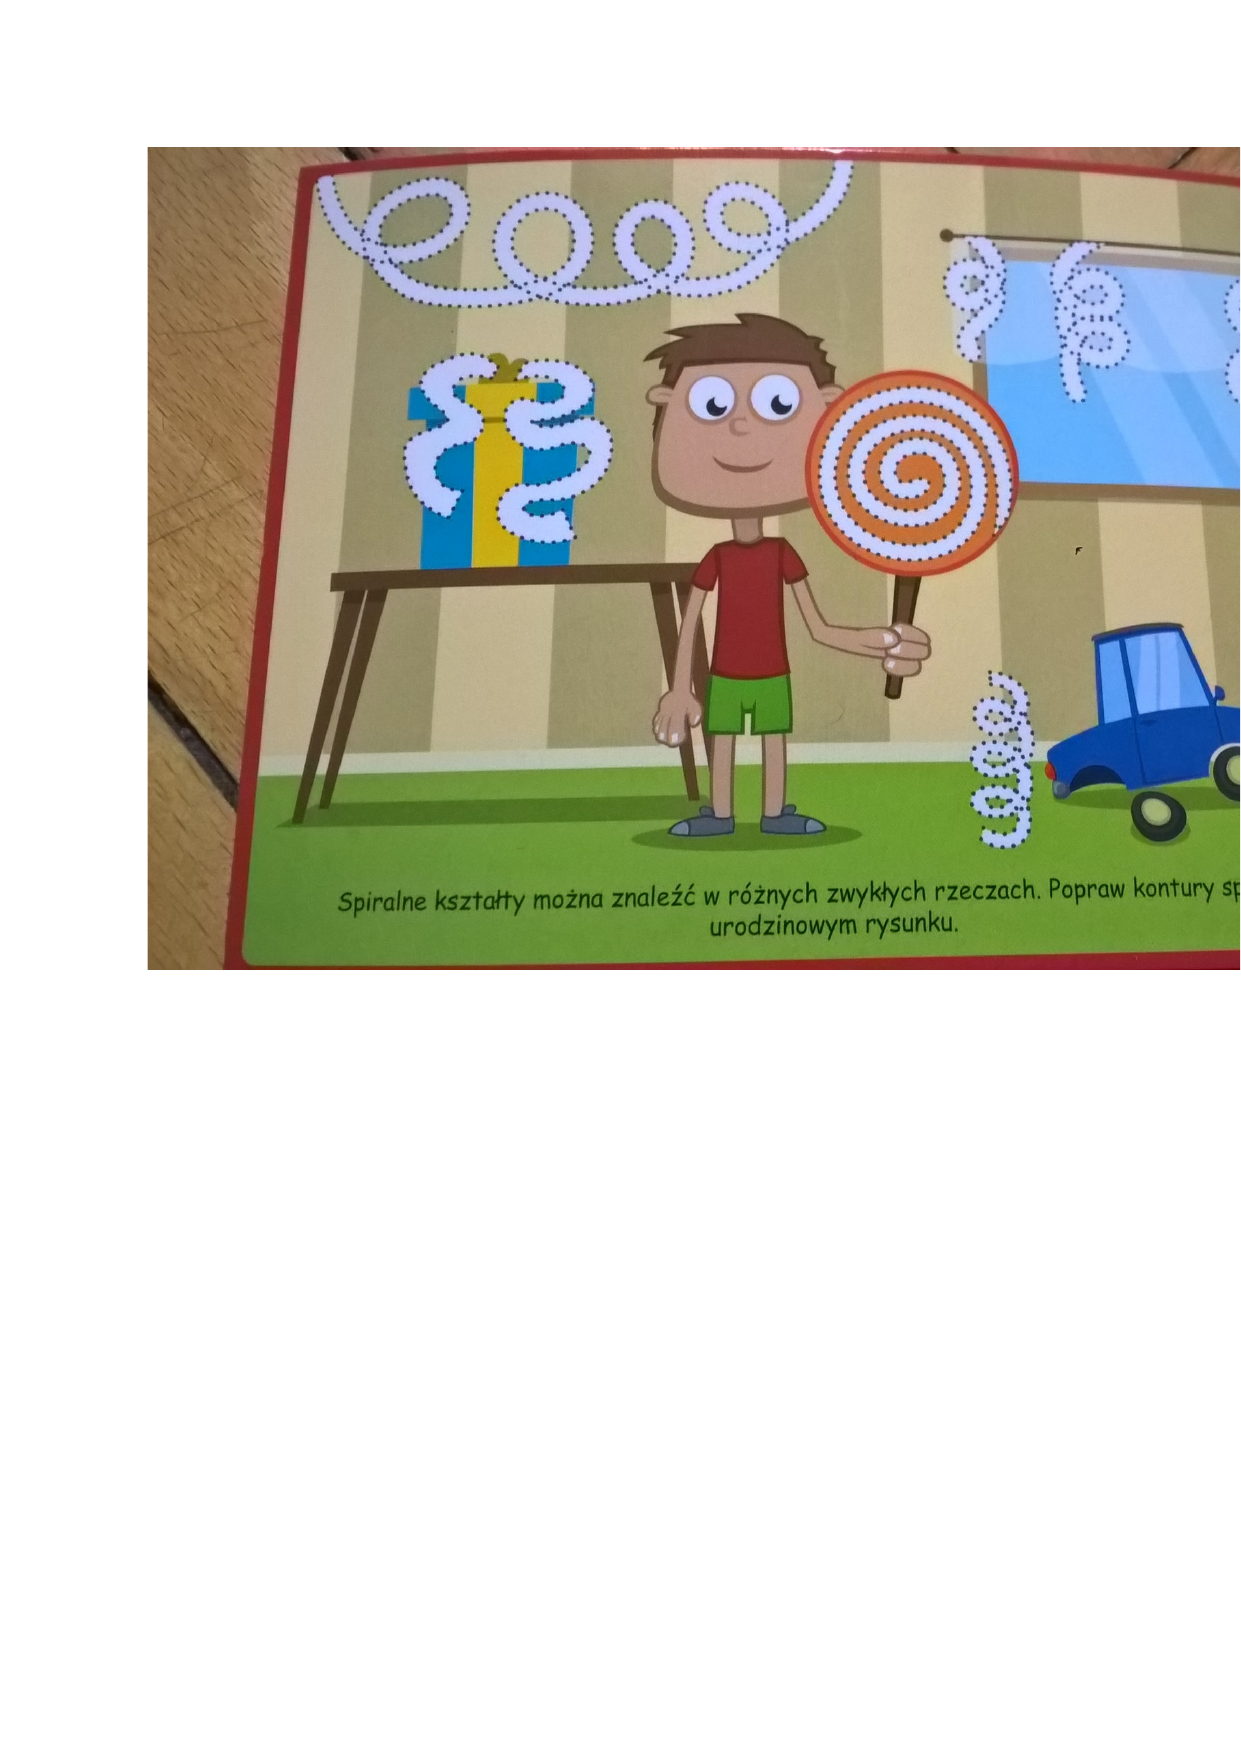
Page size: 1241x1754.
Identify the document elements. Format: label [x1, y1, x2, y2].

picture [147, 147, 1241, 970]
